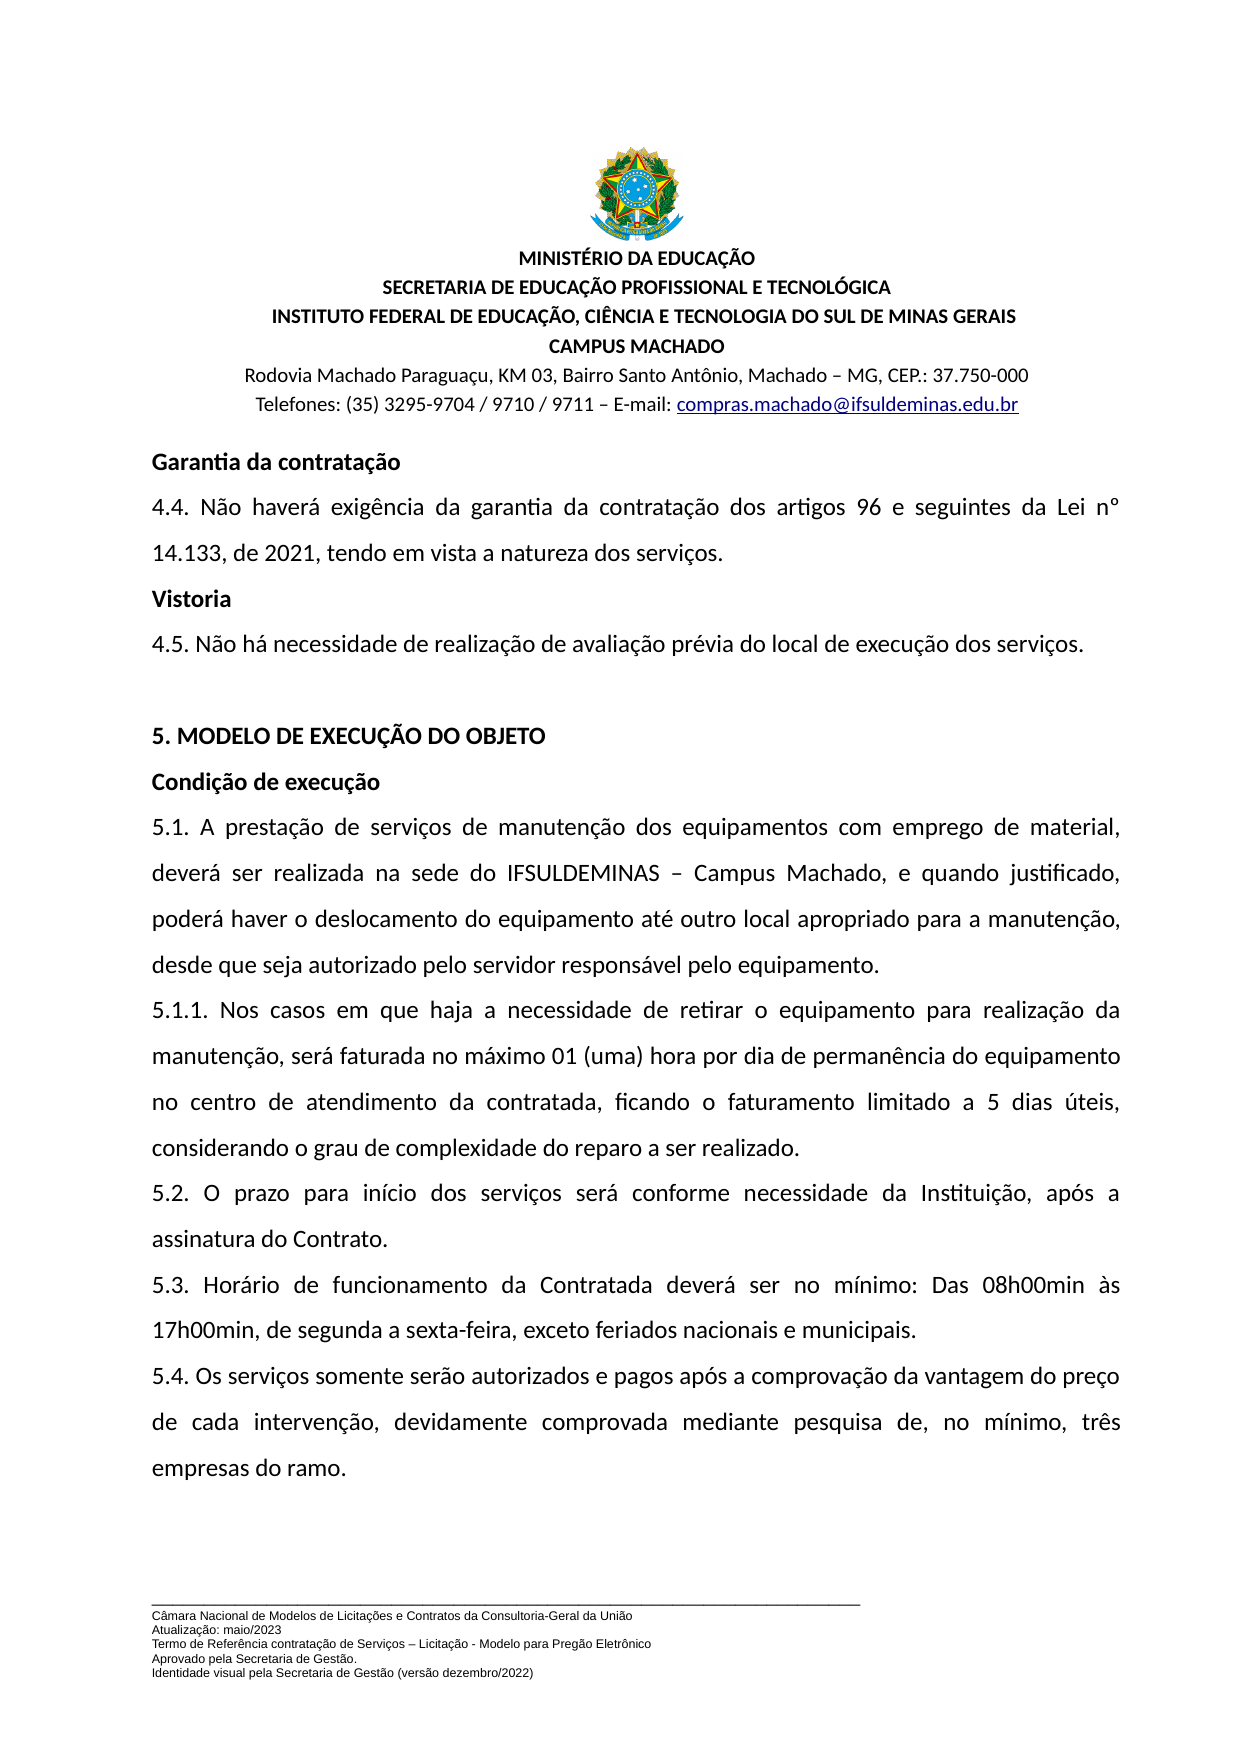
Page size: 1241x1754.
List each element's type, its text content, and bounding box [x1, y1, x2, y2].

text 5.4. Os serviços somente serão autorizados e pagos após a comprovação da vantagem do preço de cada intervenção, devidamente comprovada mediante pesquisa de, no mínimo, três empresas do ramo. [152, 1360, 1122, 1482]
picture [652, 219, 684, 241]
text Vistoria [152, 583, 1122, 613]
picture [630, 236, 645, 241]
text 5. MODELO DE EXECUÇÃO DO OBJETO [152, 720, 1122, 751]
text 5.1.1. Nos casos em que haja a necessidade de retirar o equipamento para realização da manutenção, será faturada no máximo 01 (uma) hora por dia de permanência do equipamento no centro de atendimento da contratada, ficando o faturamento limitado a 5 dias úteis, considerando o grau de complexidade do reparo a ser realizado. [152, 994, 1122, 1162]
picture [656, 223, 665, 228]
picture [590, 147, 684, 241]
text Condição de execução [152, 766, 1122, 796]
text Garantia da contratação [152, 446, 1122, 476]
text 4.5. Não há necessidade de realização de avaliação prévia do local de execução dos serviços. [152, 629, 1122, 659]
text 5.2. O prazo para início dos serviços será conforme necessidade da Instituição, após a assinatura do Contrato. [152, 1177, 1122, 1254]
text 5.1. A prestação de serviços de manutenção dos equipamentos com emprego de material, deverá ser realizada na sede do IFSULDEMINAS – Campus Machado, e quando justificado, poderá haver o deslocamento do equipamento até outro local apropriado para a manutenção, desde que seja autorizado pelo servidor responsável pelo equipamento. [152, 812, 1122, 979]
text 5.3. Horário de funcionamento da Contratada deverá ser no mínimo: Das 08h00min às 17h00min, de segunda a sexta-feira, exceto feriados nacionais e municipais. [152, 1269, 1122, 1345]
text 4.4. Não haverá exigência da garantia da contratação dos artigos 96 e seguintes da Lei nº 14.133, de 2021, tendo em vista a natureza dos serviços. [152, 491, 1122, 568]
